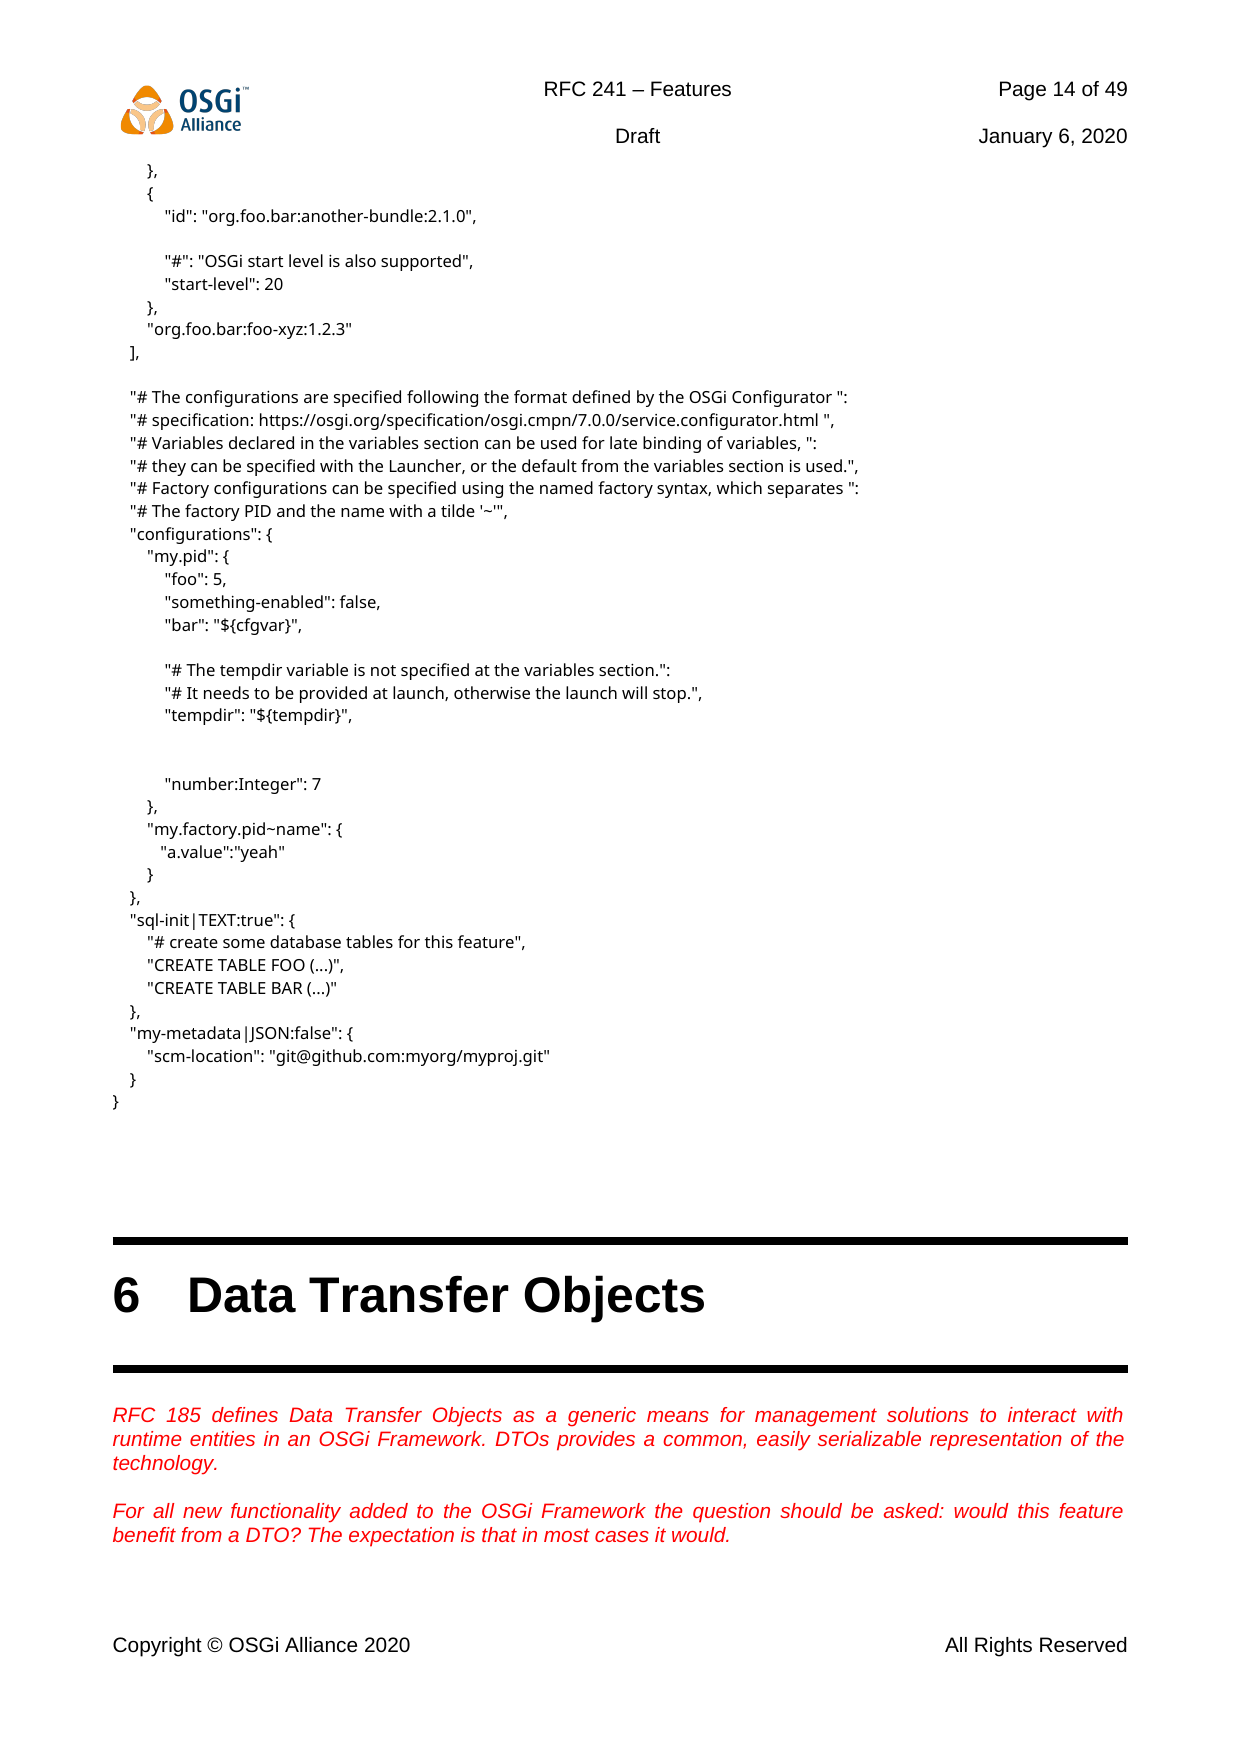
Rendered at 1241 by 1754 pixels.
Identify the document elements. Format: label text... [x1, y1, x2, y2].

text "sql-init|TEXT:true": { [112, 908, 1128, 931]
text "# they can be specified with the Launcher, or the default from the variables section is used.", [112, 454, 1128, 477]
text } [112, 1090, 1128, 1113]
text "my.pid": { [112, 545, 1128, 568]
text RFC 185 defines Data Transfer Objects as a generic means for management solutions to interact with runtime entities in an OSGi Framework. DTOs provides a common, easily serializable representation of the technology. [112, 1402, 1128, 1474]
text "CREATE TABLE BAR (...)" [112, 976, 1128, 999]
text "# create some database tables for this feature", [112, 931, 1128, 954]
text "# The tempdir variable is not specified at the variables section.": [112, 658, 1128, 681]
text "org.foo.bar:foo-xyz:1.2.3" [112, 318, 1128, 341]
text "my.factory.pid~name": { [112, 817, 1128, 840]
text "# Variables declared in the variables section can be used for late binding of variables, ": [112, 431, 1128, 454]
picture [113, 78, 257, 142]
text "configurations": { [112, 522, 1128, 545]
text "id": "org.foo.bar:another-bundle:2.1.0", [112, 204, 1128, 227]
text } [112, 863, 1128, 886]
text "# It needs to be provided at launch, otherwise the launch will stop.", [112, 681, 1128, 704]
text "number:Integer": 7 [112, 772, 1128, 795]
text "a.value":"yeah" [112, 840, 1128, 863]
text "start-level": 20 [112, 272, 1128, 295]
text "bar": "${cfgvar}", [112, 613, 1128, 636]
subtitle Data Transfer Objects [112, 1238, 1128, 1373]
text "CREATE TABLE FOO (...)", [112, 954, 1128, 976]
text }, [112, 295, 1128, 318]
text "# The configurations are specified following the format defined by the OSGi Configurator ": [112, 386, 1128, 409]
text "# Factory configurations can be specified using the named factory syntax, which separates ": [112, 477, 1128, 499]
text ], [112, 341, 1128, 363]
text }, [112, 795, 1128, 817]
text "tempdir": "${tempdir}", [112, 704, 1128, 727]
text "# specification: https://osgi.org/specification/osgi.cmpn/7.0.0/service.configurator.html ", [112, 409, 1128, 431]
text For all new functionality added to the OSGi Framework the question should be asked: would this feature benefit from a DTO? The expectation is that in most cases it would. [112, 1499, 1128, 1547]
text { [112, 182, 1128, 204]
text } [112, 1067, 1128, 1090]
text "#": "OSGi start level is also supported", [112, 250, 1128, 272]
text "my-metadata|JSON:false": { [112, 1022, 1128, 1044]
text }, [112, 159, 1128, 182]
text "# The factory PID and the name with a tilde '~'", [112, 499, 1128, 522]
text "something-enabled": false, [112, 590, 1128, 613]
text "foo": 5, [112, 568, 1128, 590]
text "scm-location": "git@github.com:myorg/myproj.git" [112, 1044, 1128, 1067]
text }, [112, 999, 1128, 1022]
text }, [112, 886, 1128, 908]
